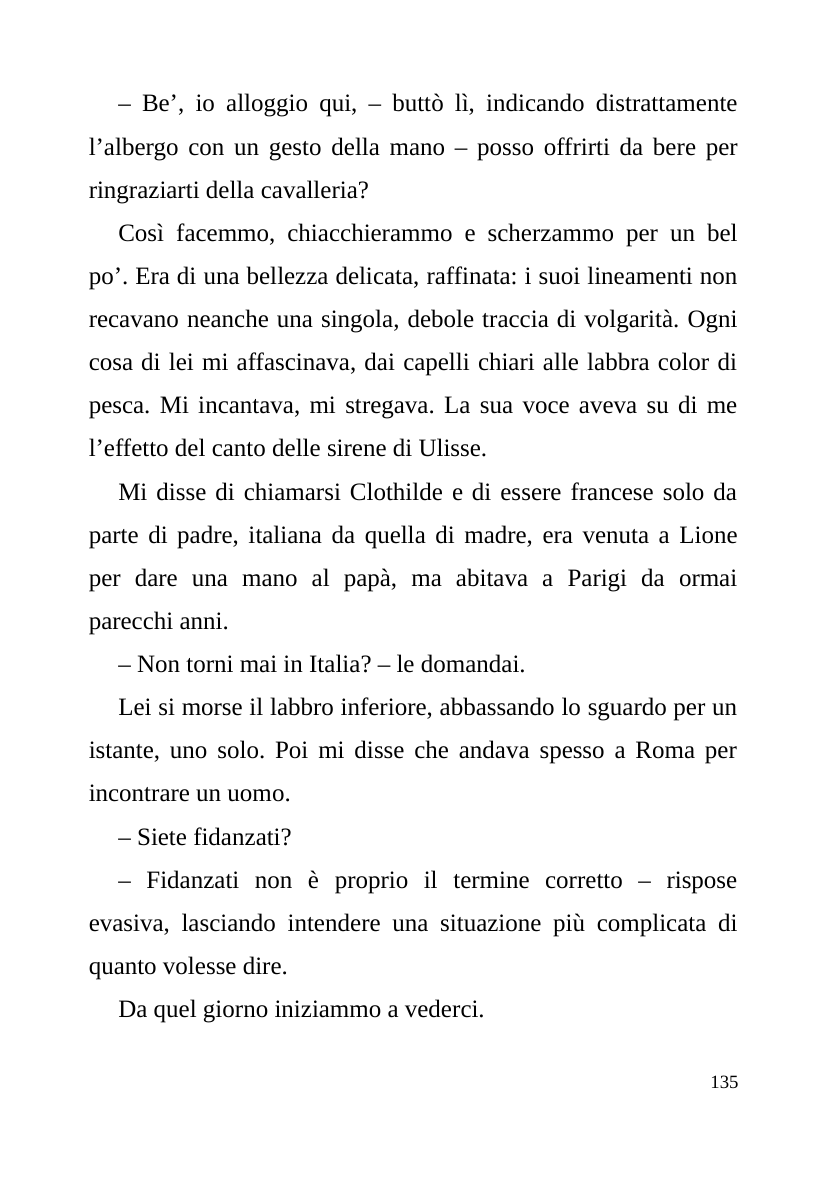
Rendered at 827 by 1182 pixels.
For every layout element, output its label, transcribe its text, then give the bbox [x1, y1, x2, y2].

text Lei si morse il labbro inferiore, abbassando lo sguardo per un istante, uno solo. Poi mi disse che andava spesso a Roma per incontrare un uomo. [88, 692, 738, 807]
text Così facemmo, chiacchierammo e scherzammo per un bel po’. Era di una bellezza delicata, raffinata: i suoi lineamenti non recavano neanche una singola, debole traccia di volgarità. Ogni cosa di lei mi affascinava, dai capelli chiari alle labbra color di pesca. Mi incantava, mi stregava. La sua voce aveva su di me l’effetto del canto delle sirene di Ulisse. [88, 218, 738, 462]
text Mi disse di chiamarsi Clothilde e di essere francese solo da parte di padre, italiana da quella di madre, era venuta a Lione per dare una mano al papà, ma abitava a Parigi da ormai parecchi anni. [88, 477, 738, 635]
text Da quel giorno iniziammo a vederci. [88, 994, 738, 1023]
text – Non torni mai in Italia? – le domandai. [88, 649, 738, 678]
text – Be’, io alloggio qui, – buttò lì, indicando distrattamente l’albergo con un gesto della mano – posso offrirti da bere per ringraziarti della cavalleria? [88, 88, 738, 203]
text – Siete fidanzati? [88, 822, 738, 850]
text – Fidanzati non è proprio il termine corretto – rispose evasiva, lasciando intendere una situazione più complicata di quanto volesse dire. [88, 865, 738, 980]
